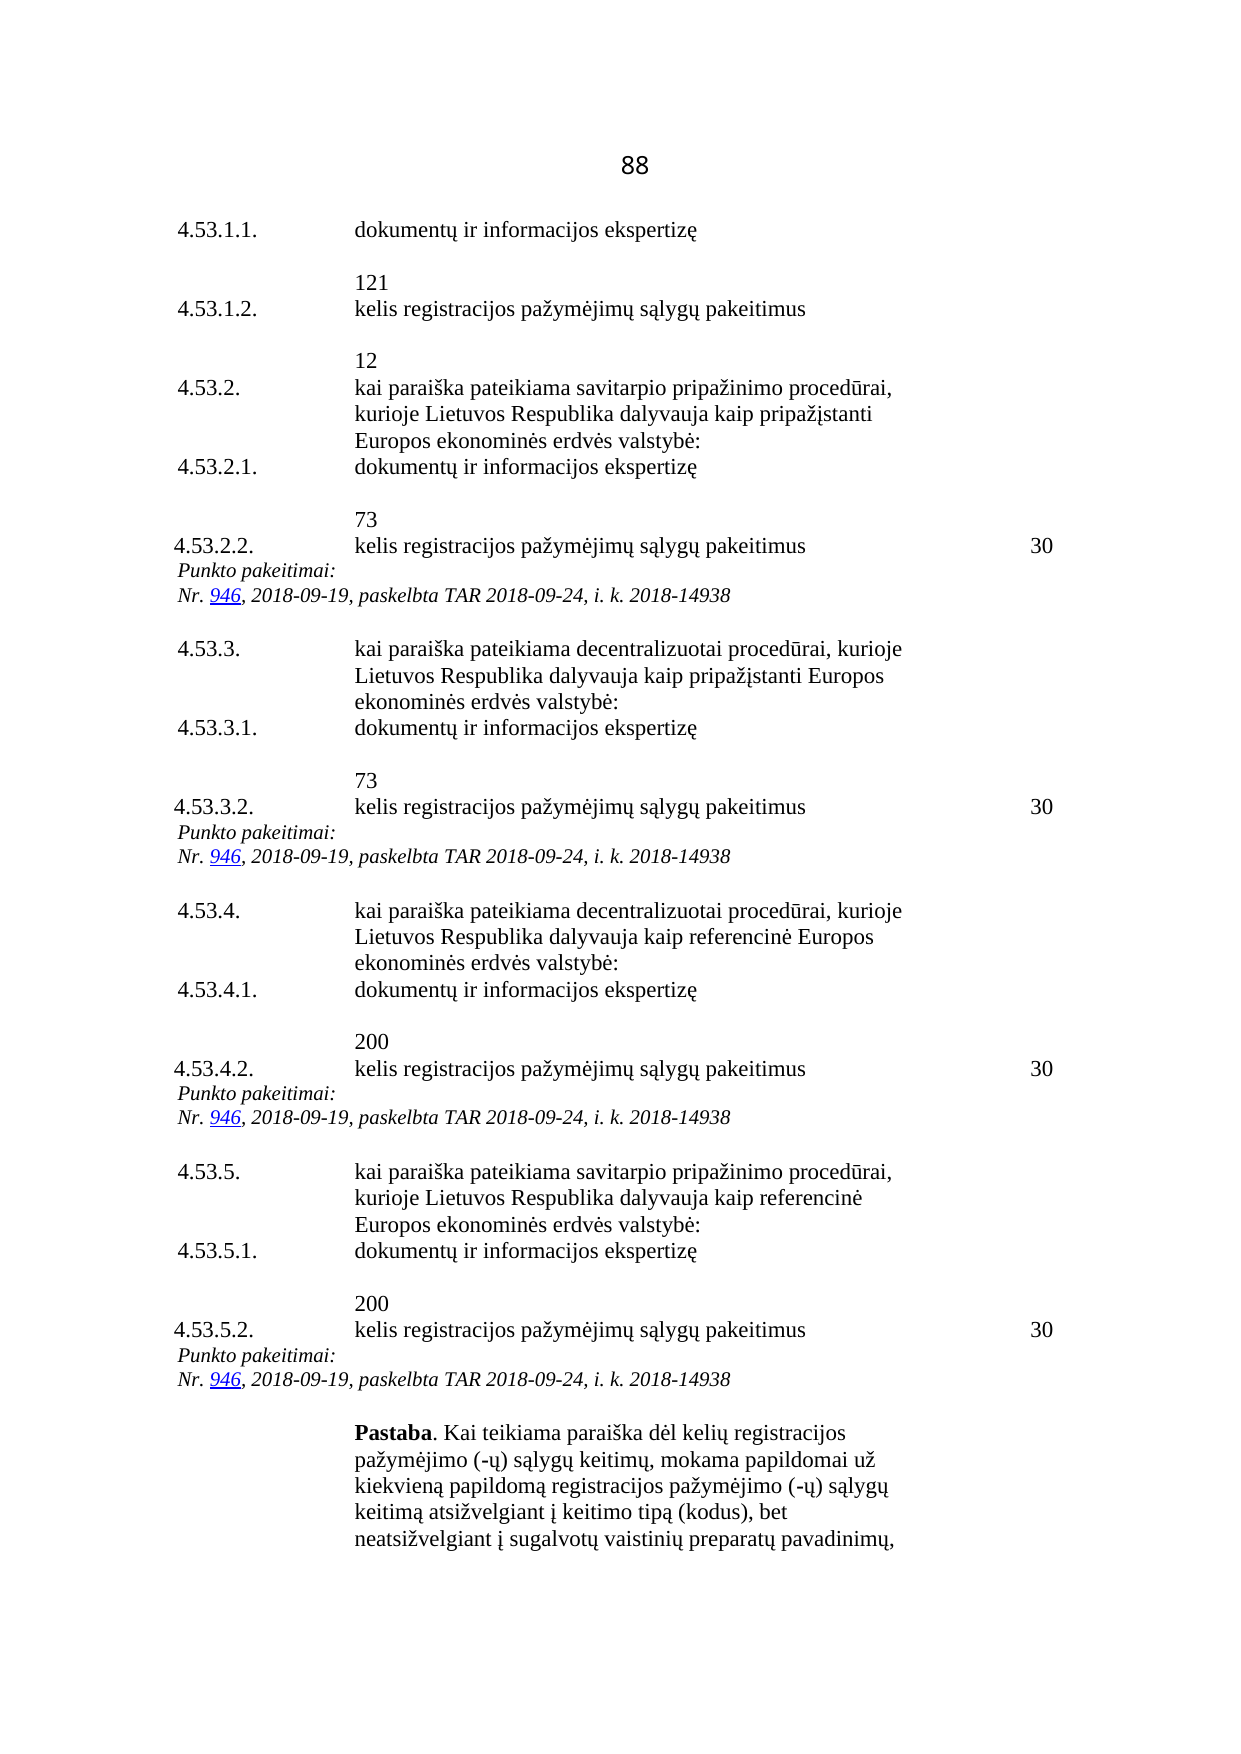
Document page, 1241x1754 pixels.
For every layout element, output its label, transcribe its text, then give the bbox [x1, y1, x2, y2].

text neatsižvelgiant į sugalvotų vaistinių preparatų pavadinimų, [354, 1525, 945, 1551]
text Europos ekonominės erdvės valstybė: [354, 1211, 945, 1237]
text 4.53.1.2. kelis registracijos pažymėjimų sąlygų pakeitimus 12 [177, 295, 945, 374]
text Nr. 946, 2018-09-19, paskelbta TAR 2018-09-24, i. k. 2018-14938 [177, 1105, 1093, 1129]
text Pastaba. Kai teikiama paraiška dėl kelių registracijos [354, 1419, 945, 1446]
text Punkto pakeitimai: [177, 558, 1093, 582]
text Punkto pakeitimai: [177, 1081, 1093, 1105]
text ekonominės erdvės valstybė: [354, 688, 945, 714]
text pažymėjimo (-ų) sąlygų keitimų, mokama papildomai už [354, 1446, 945, 1472]
text 4.53.5. kai paraiška pateikiama savitarpio pripažinimo procedūrai, [177, 1158, 945, 1184]
text 4.53.5.2. kelis registracijos pažymėjimų sąlygų pakeitimus 30 [174, 1316, 1093, 1342]
text 4.53.3.2. kelis registracijos pažymėjimų sąlygų pakeitimus 30 [174, 793, 1093, 820]
text 4.53.2.2. kelis registracijos pažymėjimų sąlygų pakeitimus 30 [174, 532, 1093, 558]
text 4.53.5.1. dokumentų ir informacijos ekspertizę 200 [177, 1237, 945, 1316]
text Punkto pakeitimai: [177, 820, 1093, 844]
text 4.53.2.1. dokumentų ir informacijos ekspertizę 73 [177, 453, 945, 532]
text Lietuvos Respublika dalyvauja kaip referencinė Europos [354, 923, 945, 949]
text 4.53.4. kai paraiška pateikiama decentralizuotai procedūrai, kurioje [177, 897, 945, 923]
text Nr. 946, 2018-09-19, paskelbta TAR 2018-09-24, i. k. 2018-14938 [177, 1367, 1093, 1391]
text Lietuvos Respublika dalyvauja kaip pripažįstanti Europos [354, 662, 945, 688]
text 4.53.4.2. kelis registracijos pažymėjimų sąlygų pakeitimus 30 [174, 1055, 1093, 1081]
text 4.53.3. kai paraiška pateikiama decentralizuotai procedūrai, kurioje [177, 635, 945, 662]
text 4.53.3.1. dokumentų ir informacijos ekspertizę 73 [177, 714, 945, 793]
text ekonominės erdvės valstybė: [354, 949, 945, 976]
text 4.53.4.1. dokumentų ir informacijos ekspertizę 200 [177, 976, 945, 1055]
text 4.53.1.1. dokumentų ir informacijos ekspertizę 121 [177, 216, 945, 295]
text keitimą atsižvelgiant į keitimo tipą (kodus), bet [354, 1498, 945, 1525]
text Nr. 946, 2018-09-19, paskelbta TAR 2018-09-24, i. k. 2018-14938 [177, 844, 1093, 868]
text Nr. 946, 2018-09-19, paskelbta TAR 2018-09-24, i. k. 2018-14938 [177, 582, 1093, 607]
text kiekvieną papildomą registracijos pažymėjimo (-ų) sąlygų [354, 1472, 945, 1498]
text Europos ekonominės erdvės valstybė: [354, 427, 945, 453]
text kurioje Lietuvos Respublika dalyvauja kaip referencinė [354, 1184, 945, 1211]
text 4.53.2. kai paraiška pateikiama savitarpio pripažinimo procedūrai, [177, 374, 945, 400]
text Punkto pakeitimai: [177, 1342, 1093, 1367]
text kurioje Lietuvos Respublika dalyvauja kaip pripažįstanti [354, 400, 945, 427]
